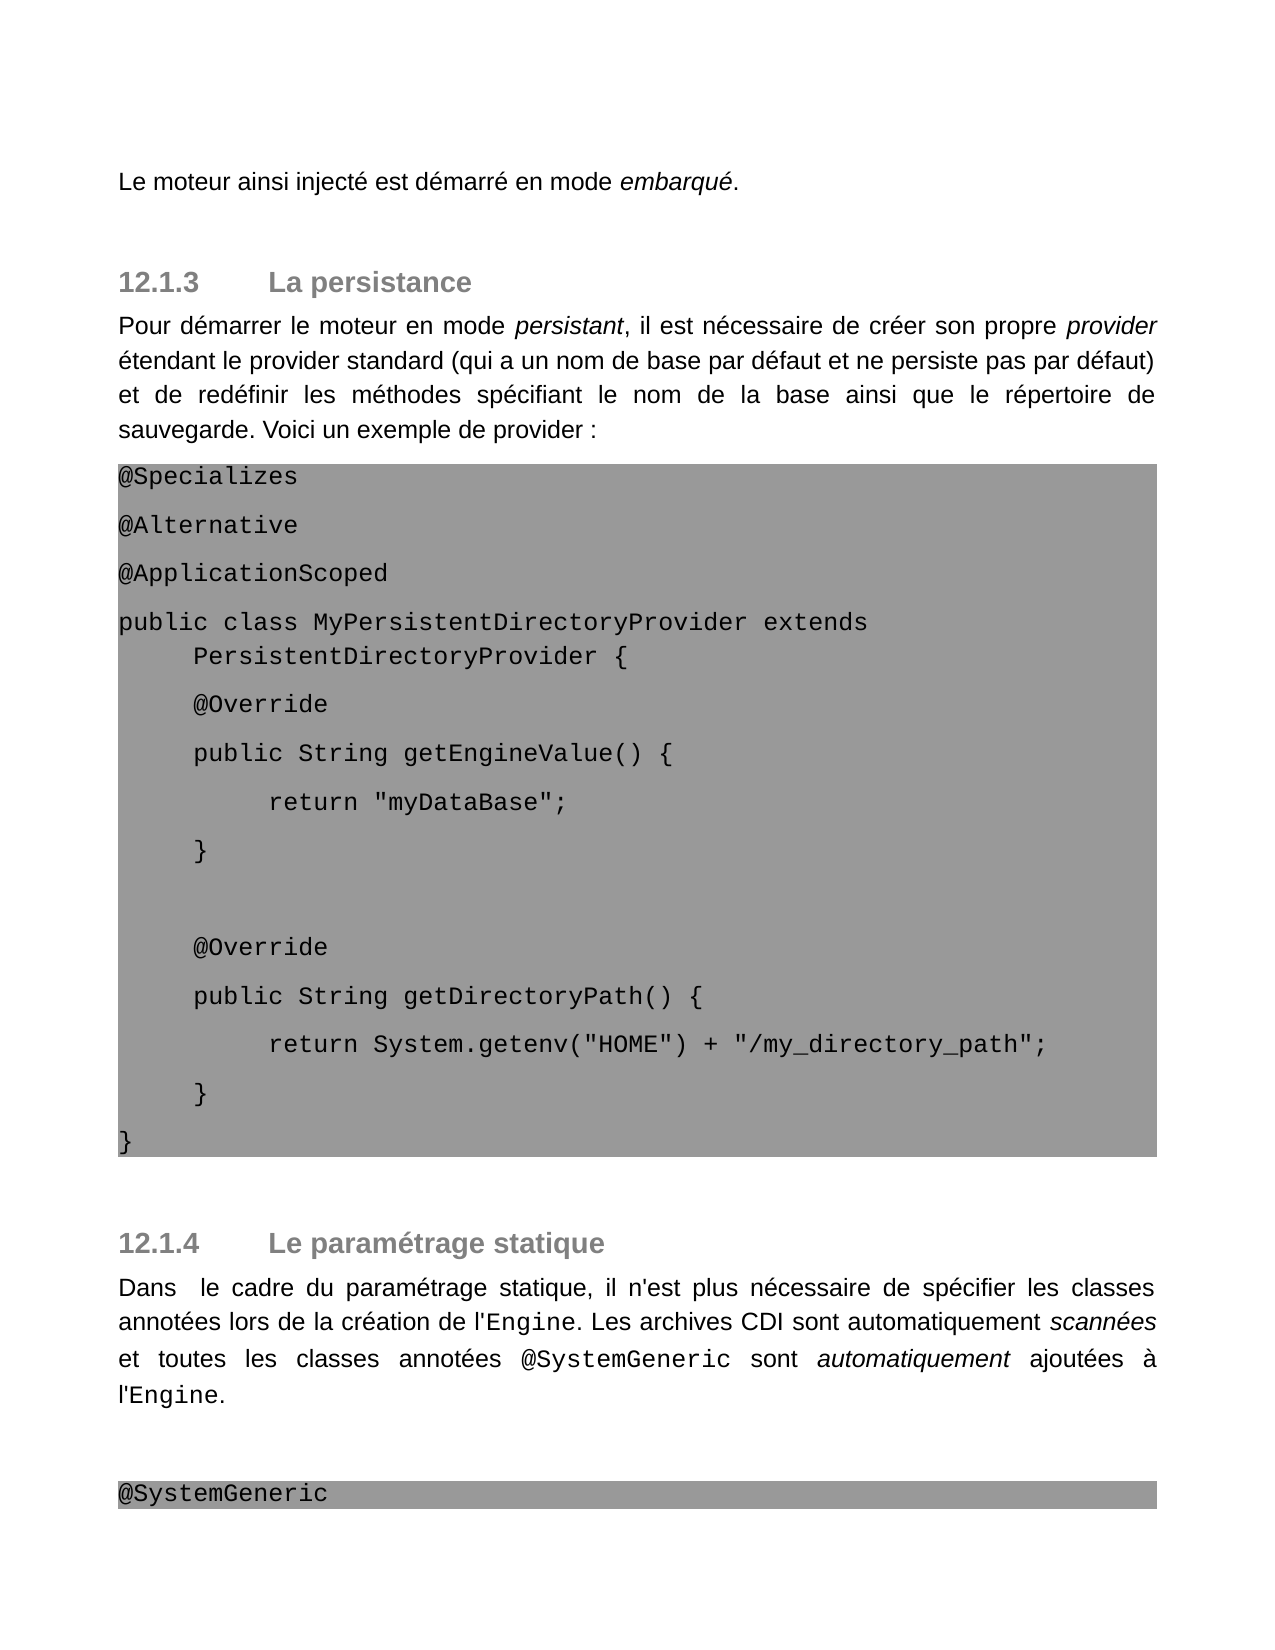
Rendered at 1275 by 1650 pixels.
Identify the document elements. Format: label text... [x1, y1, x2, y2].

text } [118, 1080, 1157, 1109]
text return "myDataBase"; [118, 789, 1157, 817]
text } [118, 838, 1157, 866]
text } [118, 1129, 1157, 1157]
text public class MyPersistentDirectoryProvider extends PersistentDirectoryProvider { [118, 609, 1157, 672]
text @Override [118, 692, 1157, 720]
text @Alternative [118, 512, 1157, 541]
text Dans le cadre du paramétrage statique, il n'est plus nécessaire de spécifier les classes annotées lors de la création de l'Engine. Les archives CDI sont automatiquement scannées et toutes les classes annotées @SystemGeneric sont automatiquement ajoutées à l'Engine. [118, 1272, 1157, 1411]
text Pour démarrer le moteur en mode persistant, il est nécessaire de créer son propre provider étendant le provider standard (qui a un nom de base par défaut et ne persiste pas par défaut) et de redéfinir les méthodes spécifiant le nom de la base ainsi que le répertoire de sauvegarde. Voici un exemple de provider : [118, 311, 1157, 443]
subtitle La persistance [118, 265, 1157, 299]
text return System.getenv("HOME") + "/my_directory_path"; [118, 1032, 1157, 1060]
text public String getEngineValue() { [118, 741, 1157, 769]
text @ApplicationScoped [118, 561, 1157, 589]
text @Override [118, 935, 1157, 963]
text public String getDirectoryPath() { [118, 983, 1157, 1012]
text @Specializes [118, 464, 1157, 492]
text Le moteur ainsi injecté est démarré en mode embarqué. [118, 167, 1157, 196]
text @SystemGeneric [118, 1481, 1157, 1509]
subtitle Le paramétrage statique [118, 1226, 1157, 1260]
